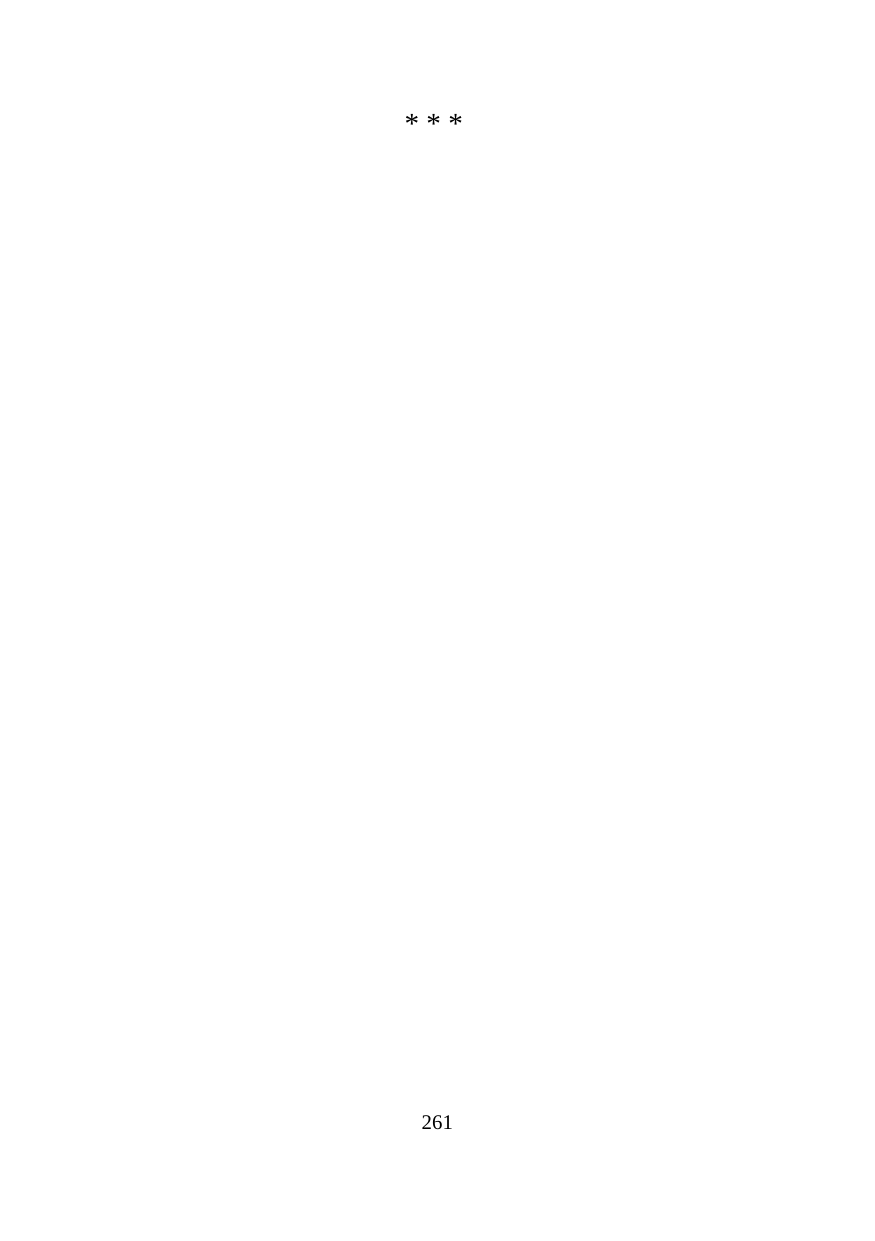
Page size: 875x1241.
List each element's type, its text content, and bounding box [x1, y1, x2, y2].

text * * * [106, 106, 768, 140]
